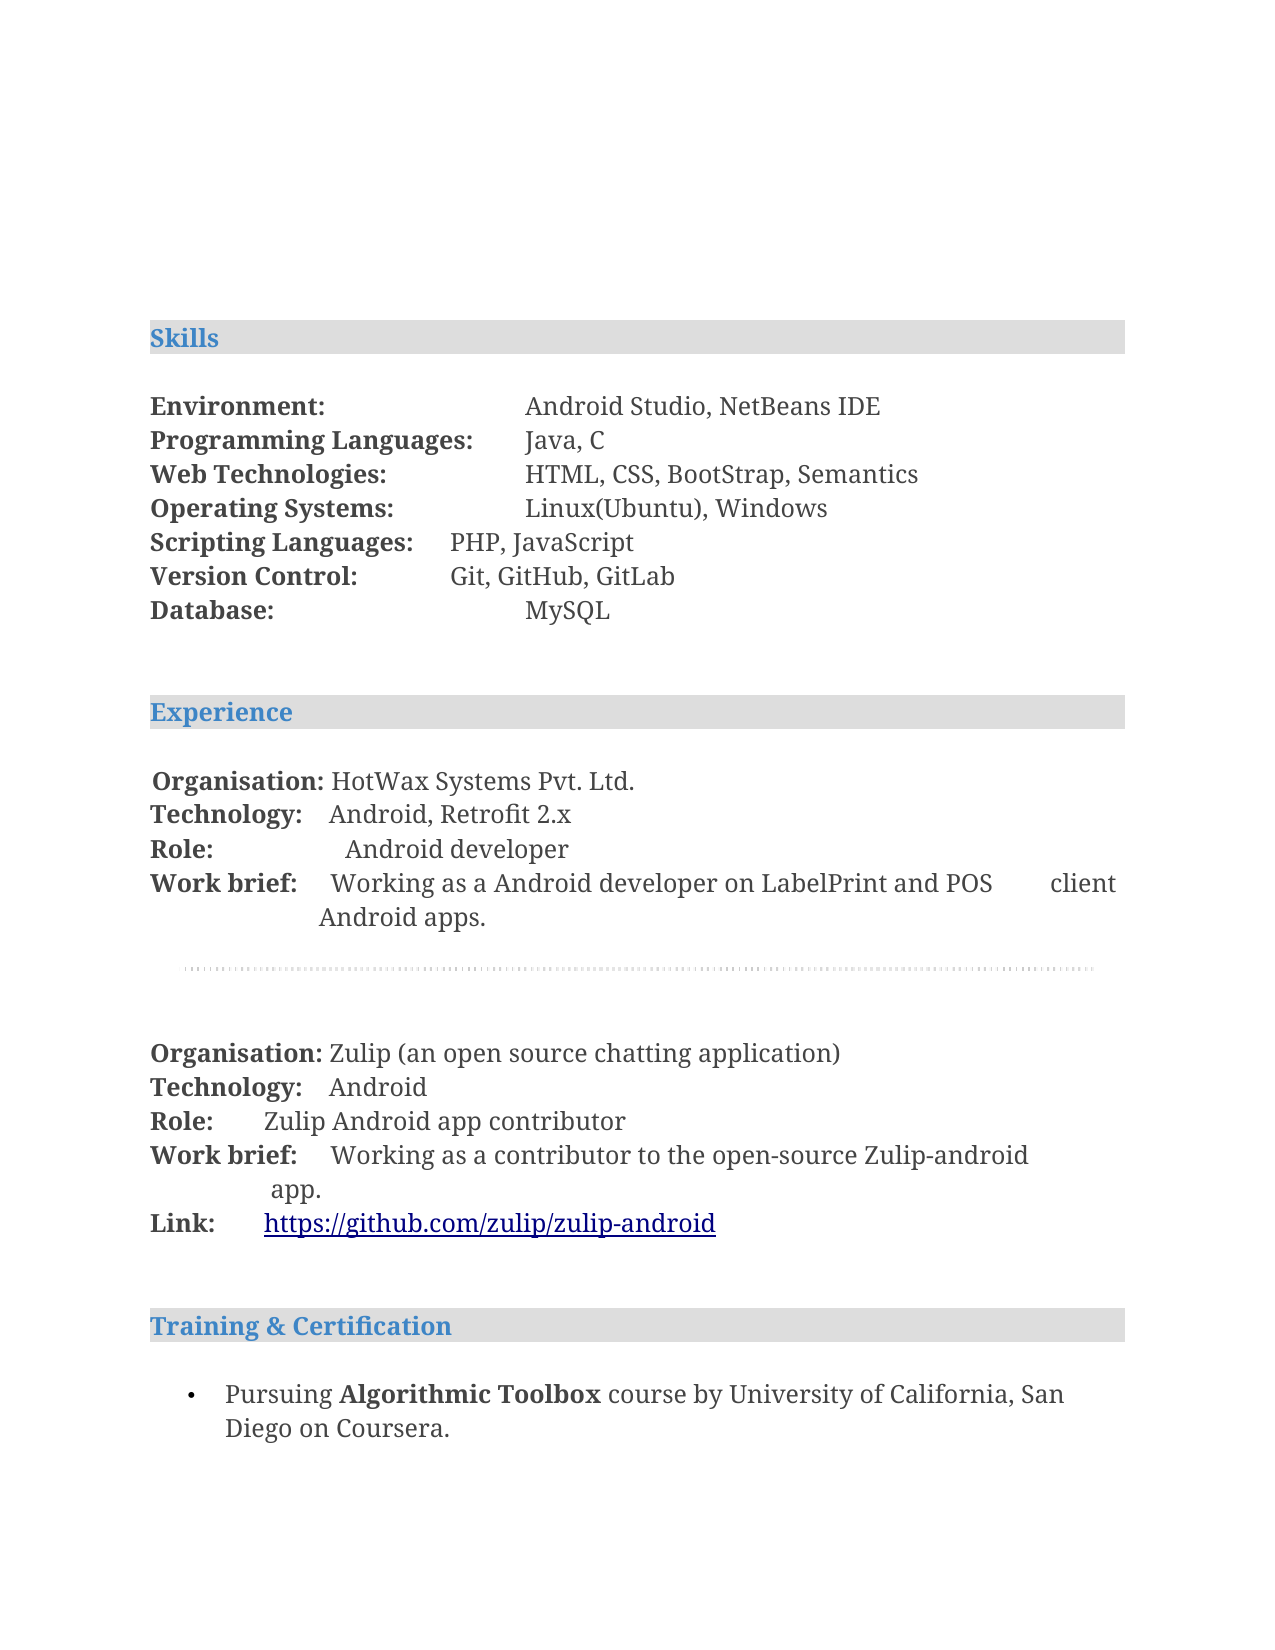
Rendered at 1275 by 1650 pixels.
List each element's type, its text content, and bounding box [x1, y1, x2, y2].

text Link: https://github.com/zulip/zulip-android [0, 1206, 1125, 1240]
text Role: Android developer [150, 831, 1125, 865]
text Technology: Android [0, 1070, 1125, 1104]
text Organisation: HotWax Systems Pvt. Ltd. [152, 763, 1125, 797]
text Training & Certification [150, 1308, 1125, 1342]
text Web Technologies: HTML, CSS, BootStrap, Semantics [0, 457, 1125, 491]
text Version Control: Git, GitHub, GitLab [0, 559, 1125, 593]
text Technology: Android, Retrofit 2.x [150, 797, 1125, 831]
text Work brief: Working as a contributor to the open-source Zulip-android app. [0, 1138, 1125, 1206]
text Environment: Android Studio, NetBeans IDE [0, 388, 1125, 422]
picture [179, 967, 1096, 971]
text Skills [150, 320, 1125, 354]
list Pursuing Algorithmic Toolbox course by University of California, San Diego on Coursera. [187, 1376, 1125, 1444]
text Scripting Languages: PHP, JavaScript [0, 525, 1125, 559]
text Programming Languages: Java, C [0, 422, 1125, 457]
text Experience [150, 695, 1125, 729]
text Organisation: Zulip (an open source chatting application) [150, 1036, 1125, 1070]
text Work brief: Working as a Android developer on LabelPrint and POS client Android apps. [150, 865, 1125, 933]
text Role: Zulip Android app contributor [0, 1104, 1125, 1138]
text Database: MySQL [0, 593, 1125, 627]
text Operating Systems: Linux(Ubuntu), Windows [0, 491, 1125, 525]
